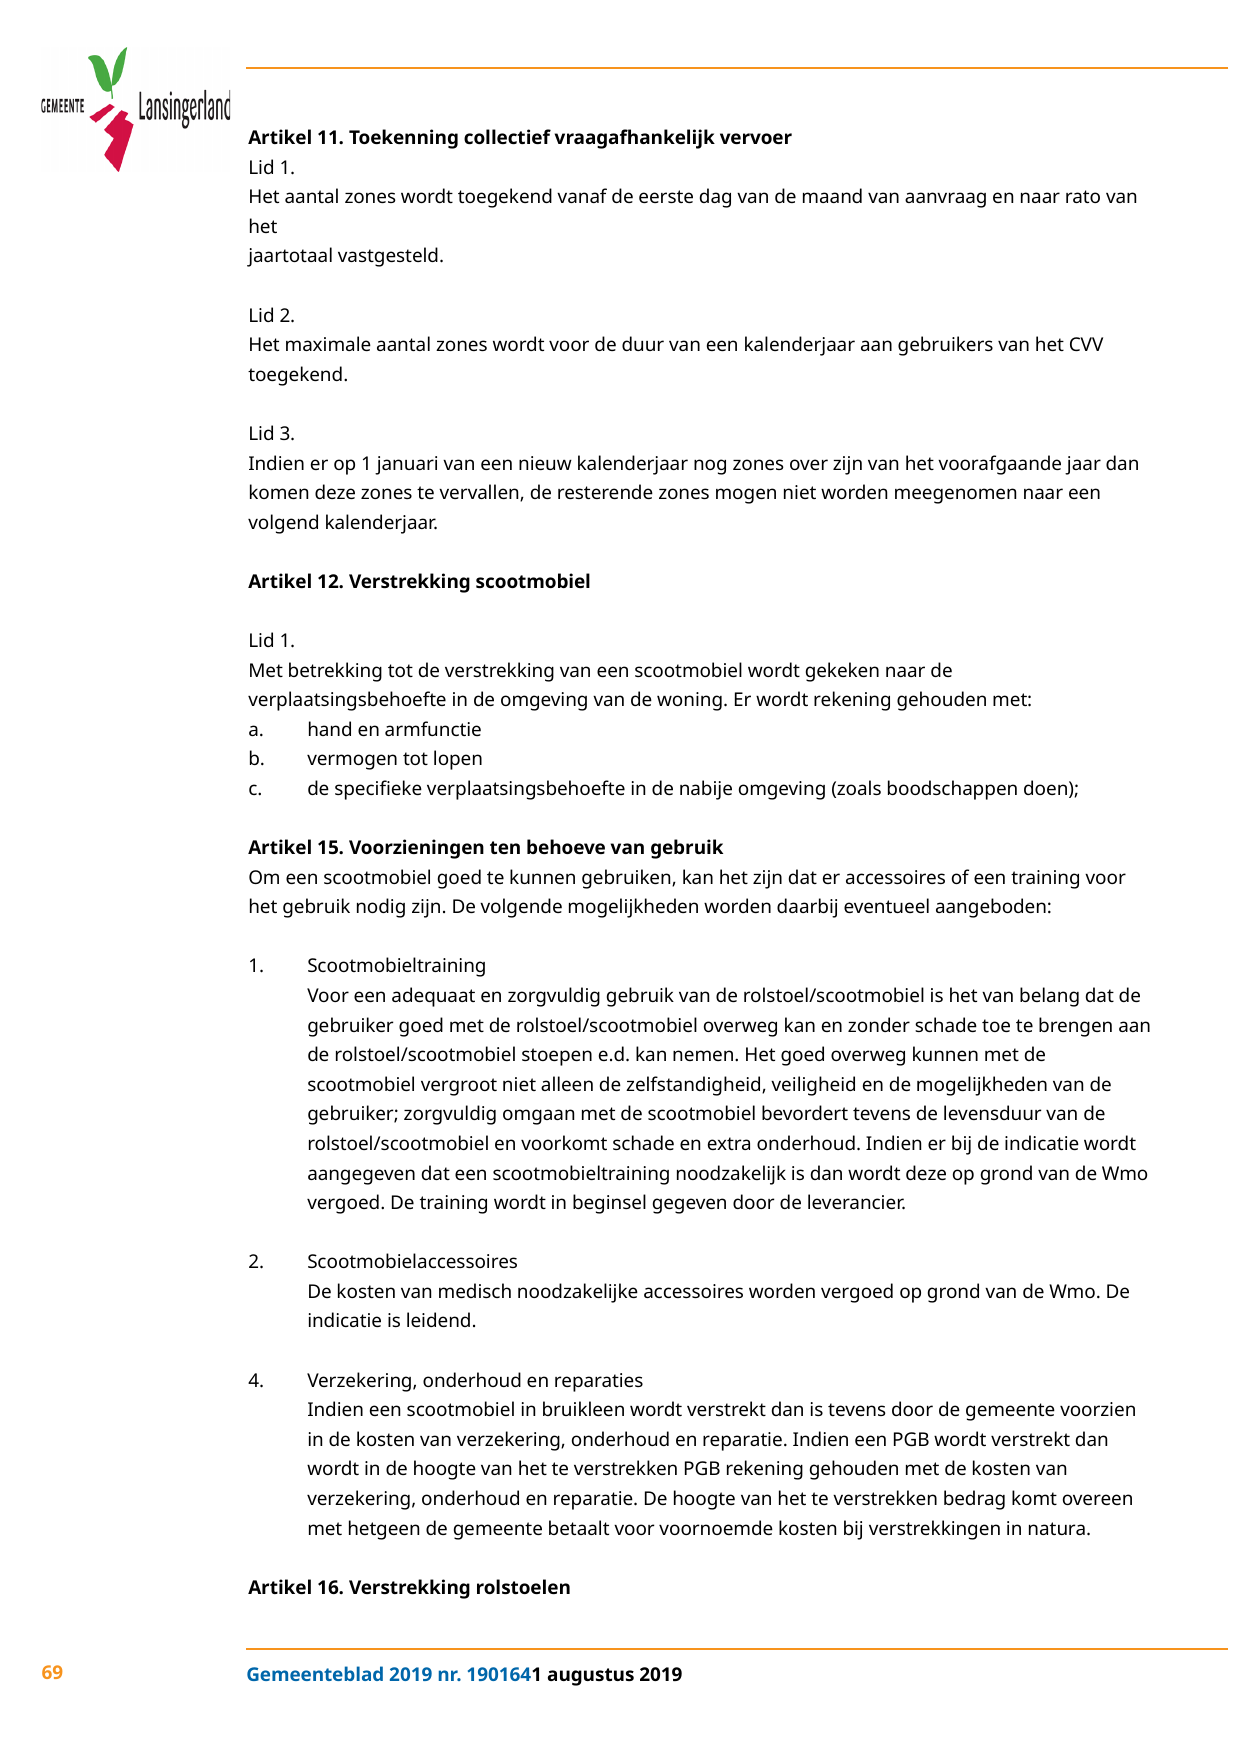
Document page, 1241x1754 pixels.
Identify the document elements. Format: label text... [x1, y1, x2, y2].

text Artikel 15. Voorzieningen ten behoeve van gebruik [248, 834, 1152, 860]
list Voor een adequaat en zorgvuldig gebruik van de rolstoel/scootmobiel is het van belang dat de gebruiker goed met de rolstoel/scootmobiel overweg kan en zonder schade toe te brengen aan de rolstoel/scootmobiel stoepen e.d. kan nemen. Het goed overweg kunnen met de scootmobiel vergroot niet alleen de zelfstandigheid, veiligheid en de mogelijkheden van de gebruiker; zorgvuldig omgaan met de scootmobiel bevordert tevens de levensduur van de rolstoel/scootmobiel en voorkomt schade en extra onderhoud. Indien er bij de indicatie wordt aangegeven dat een scootmobieltraining noodzakelijk is dan wordt deze op grond van de Wmo vergoed. De training wordt in beginsel gegeven door de leverancier. [248, 982, 1152, 1215]
text jaartotaal vastgesteld. [248, 243, 1152, 268]
picture [41, 47, 231, 172]
text Met betrekking tot de verstrekking van een scootmobiel wordt gekeken naar de verplaatsingsbehoefte in de omgeving van de woning. Er wordt rekening gehouden met: [248, 657, 1152, 712]
list Indien een scootmobiel in bruikleen wordt verstrekt dan is tevens door de gemeente voorzien in de kosten van verzekering, onderhoud en reparatie. Indien een PGB wordt verstrekt dan wordt in de hoogte van het te verstrekken PGB rekening gehouden met de kosten van verzekering, onderhoud en reparatie. De hoogte van het te verstrekken bedrag komt overeen met hetgeen de gemeente betaalt voor voornoemde kosten bij verstrekkingen in natura. [248, 1396, 1152, 1541]
text Lid 2. [248, 302, 1152, 328]
text Het aantal zones wordt toegekend vanaf de eerste dag van de maand van aanvraag en naar rato van het [248, 183, 1152, 239]
list de specifieke verplaatsingsbehoefte in de nabije omgeving (zoals boodschappen doen); [248, 775, 1152, 801]
text Lid 1. [248, 627, 1152, 653]
text Artikel 16. Verstrekking rolstoelen [248, 1574, 1152, 1600]
text Artikel 12. Verstrekking scootmobiel [248, 568, 1152, 594]
text Lid 1. [248, 154, 1152, 180]
list vermogen tot lopen [248, 746, 1152, 771]
list Verzekering, onderhoud en reparaties [248, 1367, 1152, 1393]
text Om een scootmobiel goed te kunnen gebruiken, kan het zijn dat er accessoires of een training voor het gebruik nodig zijn. De volgende mogelijkheden worden daarbij eventueel aangeboden: [248, 864, 1152, 919]
list Scootmobieltraining [248, 953, 1152, 978]
text Artikel 11. Toekenning collectief vraagafhankelijk vervoer [248, 124, 1152, 150]
list hand en armfunctie [248, 716, 1152, 742]
list De kosten van medisch noodzakelijke accessoires worden vergoed op grond van de Wmo. De indicatie is leidend. [248, 1278, 1152, 1333]
list Scootmobielaccessoires [248, 1248, 1152, 1274]
text Lid 3. [248, 420, 1152, 446]
text Het maximale aantal zones wordt voor de duur van een kalenderjaar aan gebruikers van het CVV toegekend. [248, 331, 1152, 387]
text Indien er op 1 januari van een nieuw kalenderjaar nog zones over zijn van het voorafgaande jaar dan komen deze zones te vervallen, de resterende zones mogen niet worden meegenomen naar een volgend kalenderjaar. [248, 450, 1152, 535]
